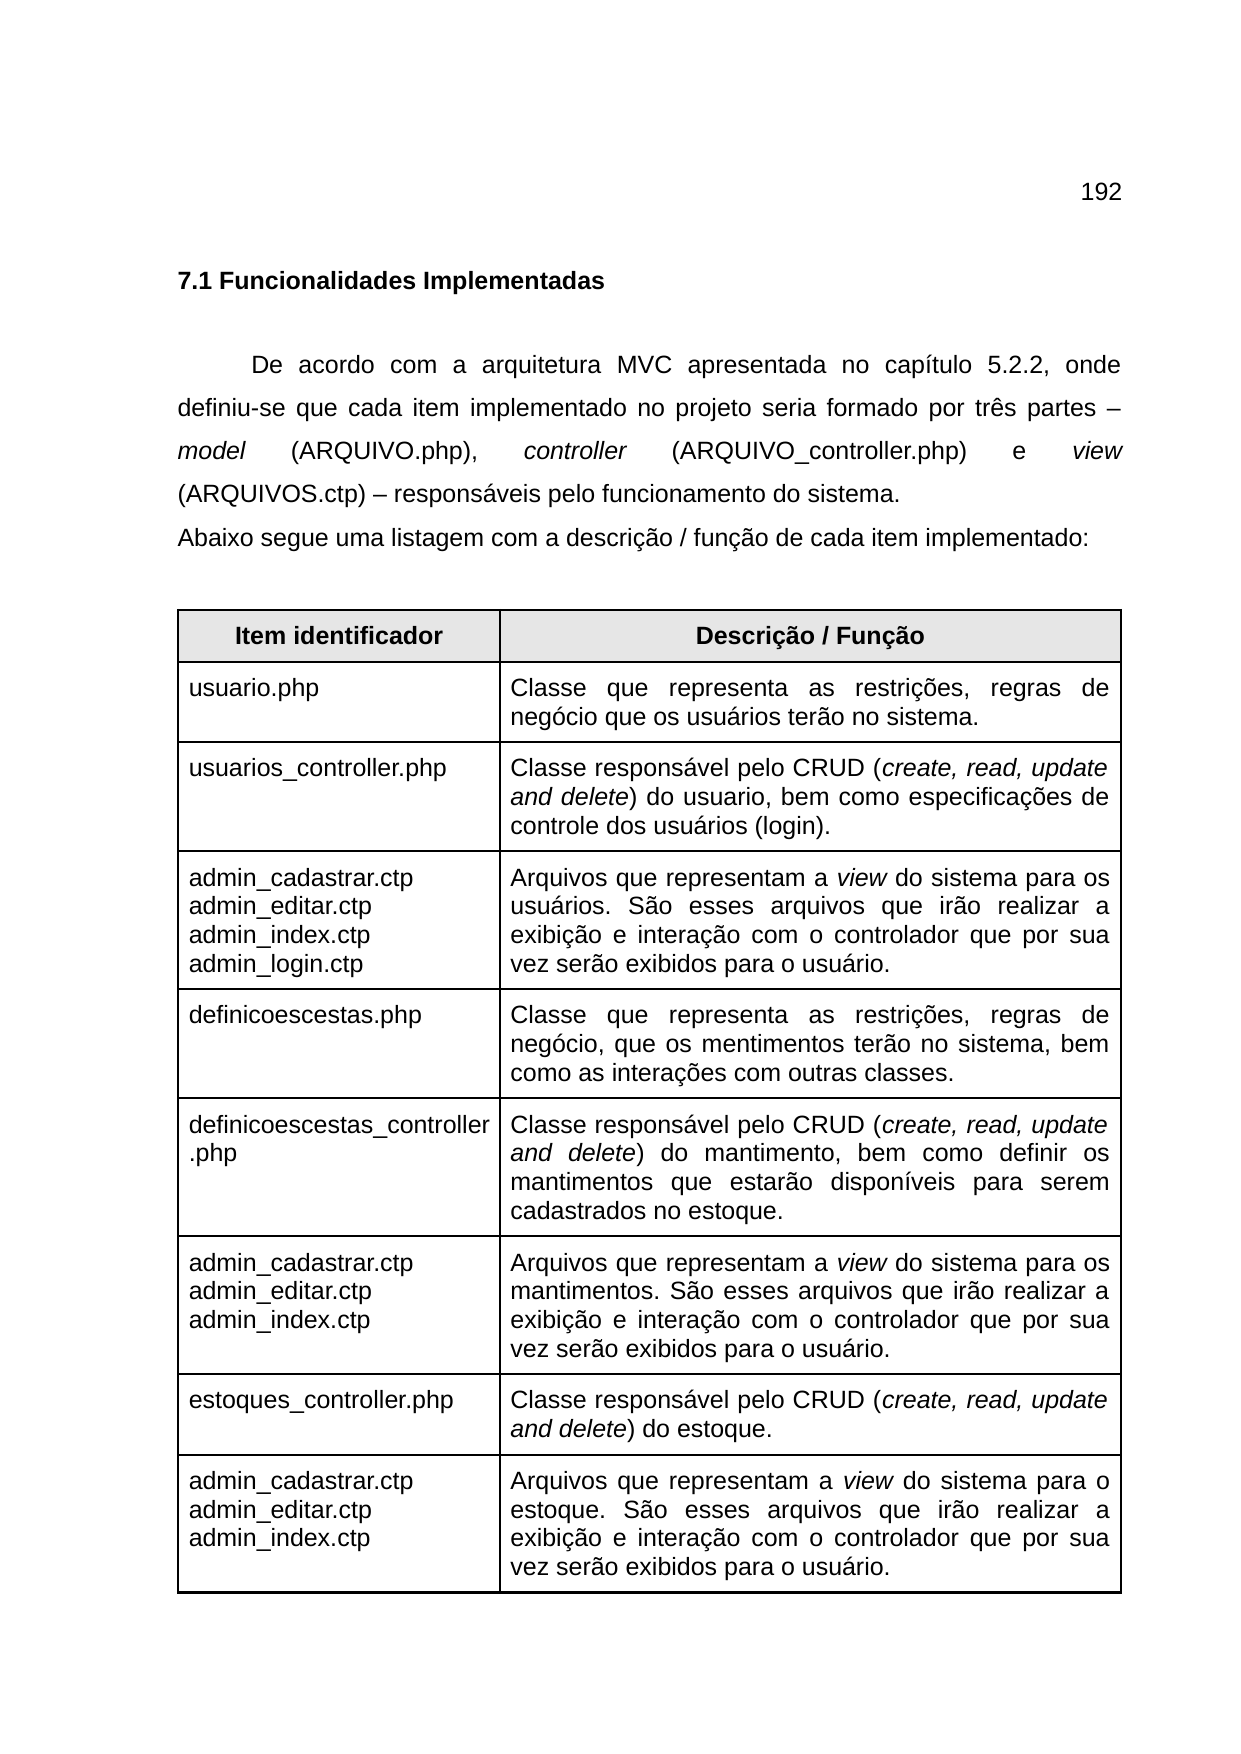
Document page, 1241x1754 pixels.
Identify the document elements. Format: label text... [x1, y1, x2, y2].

table_header Item identificador [179, 611, 499, 661]
text Abaixo segue uma listagem com a descrição / função de cada item implementado: [177, 523, 1122, 551]
table_cell usuarios_controller.php [179, 743, 499, 850]
table_cell Classe responsável pelo CRUD (create, read, update and delete) do mantimento, bem como definir os mantimentos que estarão disponíveis para serem cadastrados no estoque. [501, 1099, 1120, 1235]
table_cell Arquivos que representam a view do sistema para os usuários. São esses arquivos que irão realizar a exibição e interação com o controlador que por sua vez serão exibidos para o usuário. [501, 852, 1120, 988]
table_cell admin_cadastrar.ctp admin_editar.ctp admin_index.ctp admin_login.ctp [179, 852, 499, 988]
table_cell usuario.php [179, 663, 499, 741]
table_cell definicoescestas_controller.php [179, 1099, 499, 1235]
table_cell Arquivos que representam a view do sistema para o estoque. São esses arquivos que irão realizar a exibição e interação com o controlador que por sua vez serão exibidos para o usuário. [501, 1456, 1120, 1591]
table_cell Arquivos que representam a view do sistema para os mantimentos. São esses arquivos que irão realizar a exibição e interação com o controlador que por sua vez serão exibidos para o usuário. [501, 1237, 1120, 1373]
table_cell definicoescestas.php [179, 990, 499, 1097]
table_cell Classe responsável pelo CRUD (create, read, update and delete) do usuario, bem como especificações de controle dos usuários (login). [501, 743, 1120, 850]
table_cell Classe que representa as restrições, regras de negócio que os usuários terão no sistema. [501, 663, 1120, 741]
table_cell estoques_controller.php [179, 1375, 499, 1453]
table_cell Classe responsável pelo CRUD (create, read, update and delete) do estoque. [501, 1375, 1120, 1453]
subtitle 7.1 Funcionalidades Implementadas [177, 266, 1122, 294]
table_header Descrição / Função [501, 611, 1120, 661]
table_cell admin_cadastrar.ctp admin_editar.ctp admin_index.ctp [179, 1237, 499, 1373]
table_cell admin_cadastrar.ctp admin_editar.ctp admin_index.ctp [179, 1456, 499, 1591]
text De acordo com a arquitetura MVC apresentada no capítulo 5.2.2, onde definiu-se que cada item implementado no projeto seria formado por três partes – model (ARQUIVO.php), controller (ARQUIVO_controller.php) e view (ARQUIVOS.ctp) – responsáveis pelo funcionamento do sistema. [177, 350, 1122, 508]
table_cell Classe que representa as restrições, regras de negócio, que os mentimentos terão no sistema, bem como as interações com outras classes. [501, 990, 1120, 1097]
